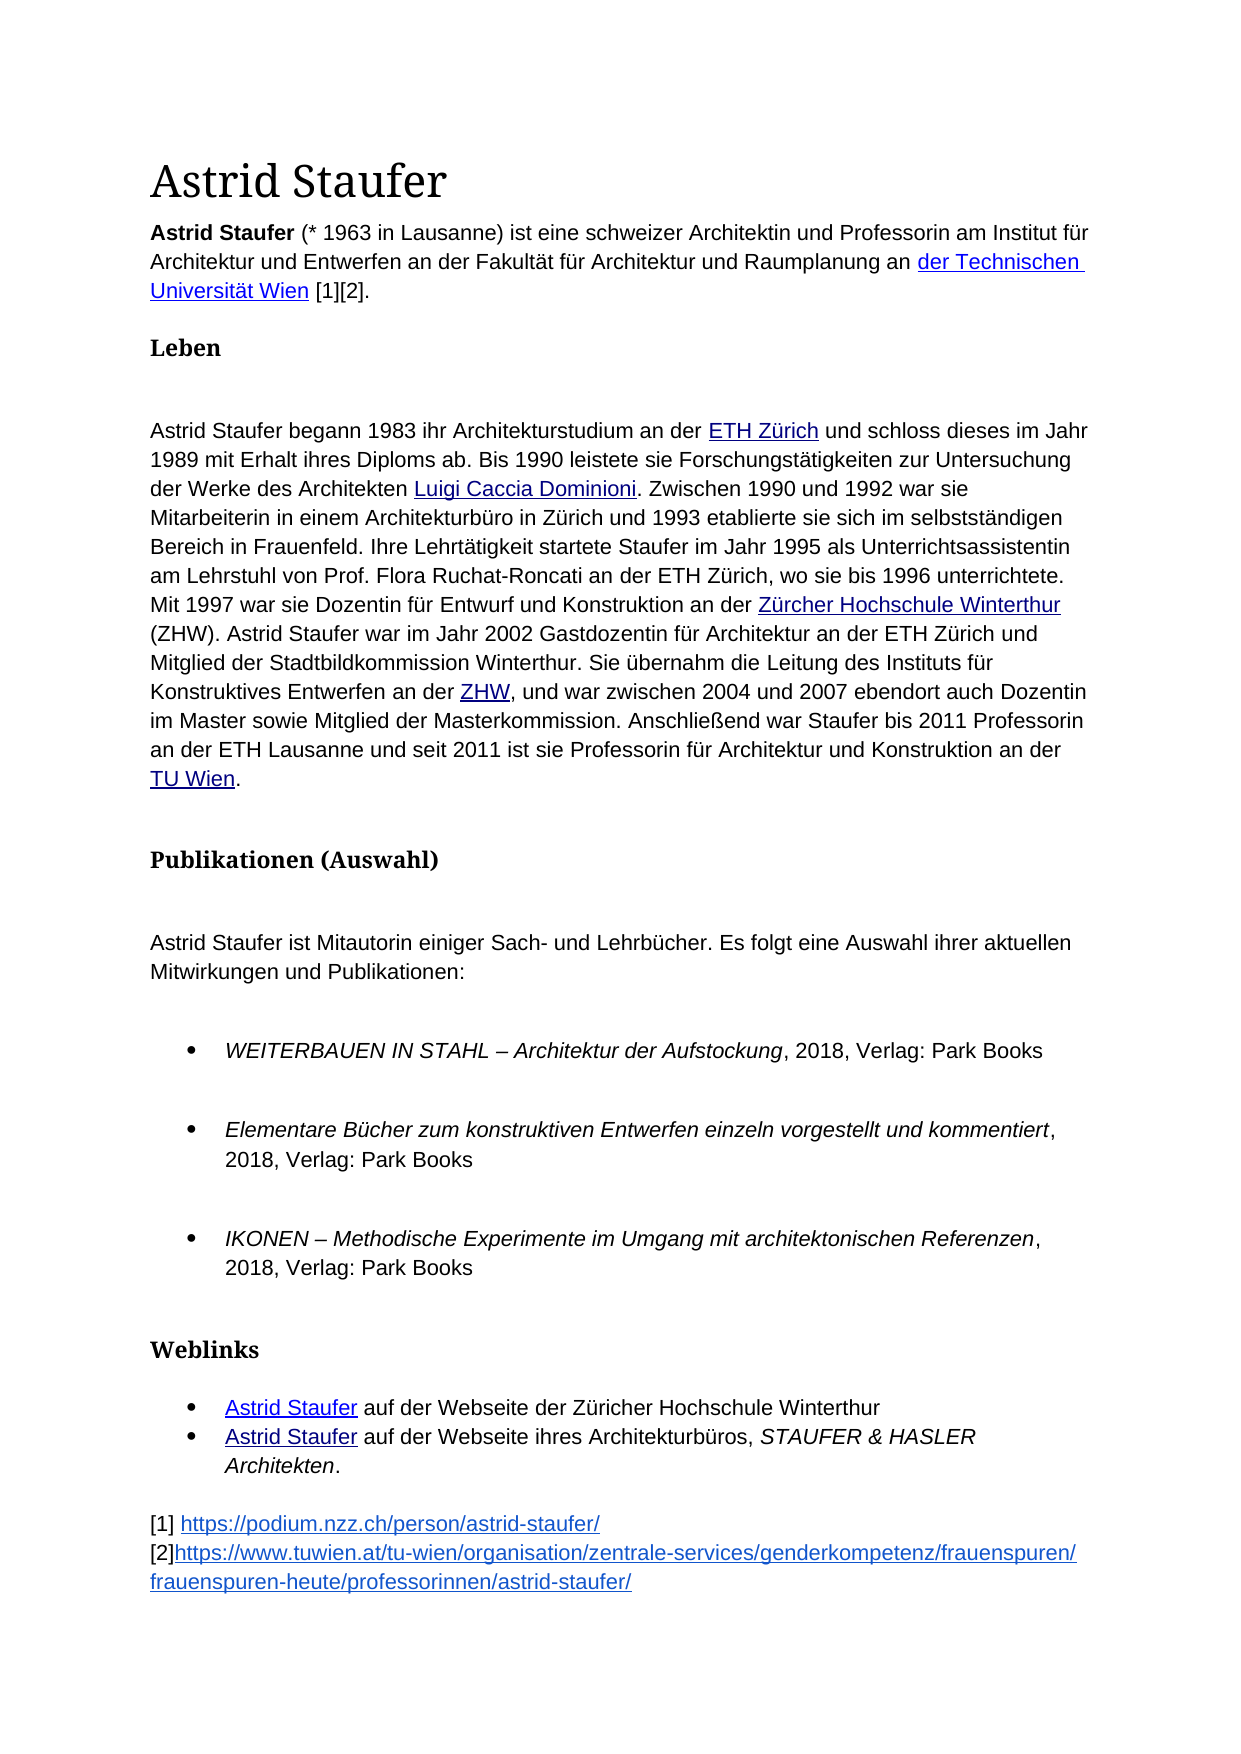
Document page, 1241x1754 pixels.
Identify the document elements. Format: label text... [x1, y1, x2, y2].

list Astrid Staufer auf der Webseite ihres Architekturbüros, STAUFER & HASLER Architekten. [187, 1424, 1091, 1478]
list Elementare Bücher zum konstruktiven Entwerfen einzeln vorgestellt und kommentiert, 2018, Verlag: Park Books [187, 1117, 1091, 1172]
list WEITERBAUEN IN STAHL – Architektur der Aufstockung, 2018, Verlag: Park Books [187, 1038, 1091, 1064]
list Astrid Staufer auf der Webseite der Züricher Hochschule Winterthur [187, 1394, 1091, 1420]
text Astrid Staufer begann 1983 ihr Architekturstudium an der ETH Zürich und schloss dieses im Jahr 1989 mit Erhalt ihres Diploms ab. Bis 1990 leistete sie Forschungstätigkeiten zur Untersuchung der Werke des Architekten Luigi Caccia Dominioni. Zwischen 1990 und 1992 war sie Mitarbeiterin in einem Architekturbüro in Zürich und 1993 etablierte sie sich im selbstständigen Bereich in Frauenfeld. Ihre Lehrtätigkeit startete Staufer im Jahr 1995 als Unterrichtsassistentin am Lehrstuhl von Prof. Flora Ruchat-Roncati an der ETH Zürich, wo sie bis 1996 unterrichtete. Mit 1997 war sie Dozentin für Entwurf und Konstruktion an der Zürcher Hochschule Winterthur (ZHW). Astrid Staufer war im Jahr 2002 Gastdozentin für Architektur an der ETH Zürich und Mitglied der Stadtbildkommission Winterthur. Sie übernahm die Leitung des Instituts für Konstruktives Entwerfen an der ZHW, und war zwischen 2004 und 2007 ebendort auch Dozentin im Master sowie Mitglied der Masterkommission. Anschließend war Staufer bis 2011 Professorin an der ETH Lausanne und seit 2011 ist sie Professorin für Architektur und Konstruktion an der TU Wien. [150, 418, 1091, 791]
text Astrid Staufer (* 1963 in Lausanne) ist eine schweizer Architektin und Professorin am Institut für Architektur und Entwerfen an der Fakultät für Architektur und Raumplanung an der Technischen Universität Wien [1][2]. [150, 220, 1091, 303]
text Astrid Staufer ist Mitautorin einiger Sach- und Lehrbücher. Es folgt eine Auswahl ihrer aktuellen Mitwirkungen und Publikationen: [150, 930, 1091, 984]
text Leben [150, 332, 1091, 363]
text Astrid Staufer [150, 150, 1091, 211]
text Weblinks [150, 1334, 1091, 1365]
list IKONEN – Methodische Experimente im Umgang mit architektonischen Referenzen, 2018, Verlag: Park Books [187, 1226, 1091, 1280]
text [2]https://www.tuwien.at/tu-wien/organisation/zentrale-services/genderkompetenz/frauenspuren/frauenspuren-heute/professorinnen/astrid-staufer/ [150, 1540, 1091, 1594]
text Publikationen (Auswahl) [150, 844, 1091, 876]
text [1] https://podium.nzz.ch/person/astrid-staufer/ [150, 1511, 1091, 1536]
